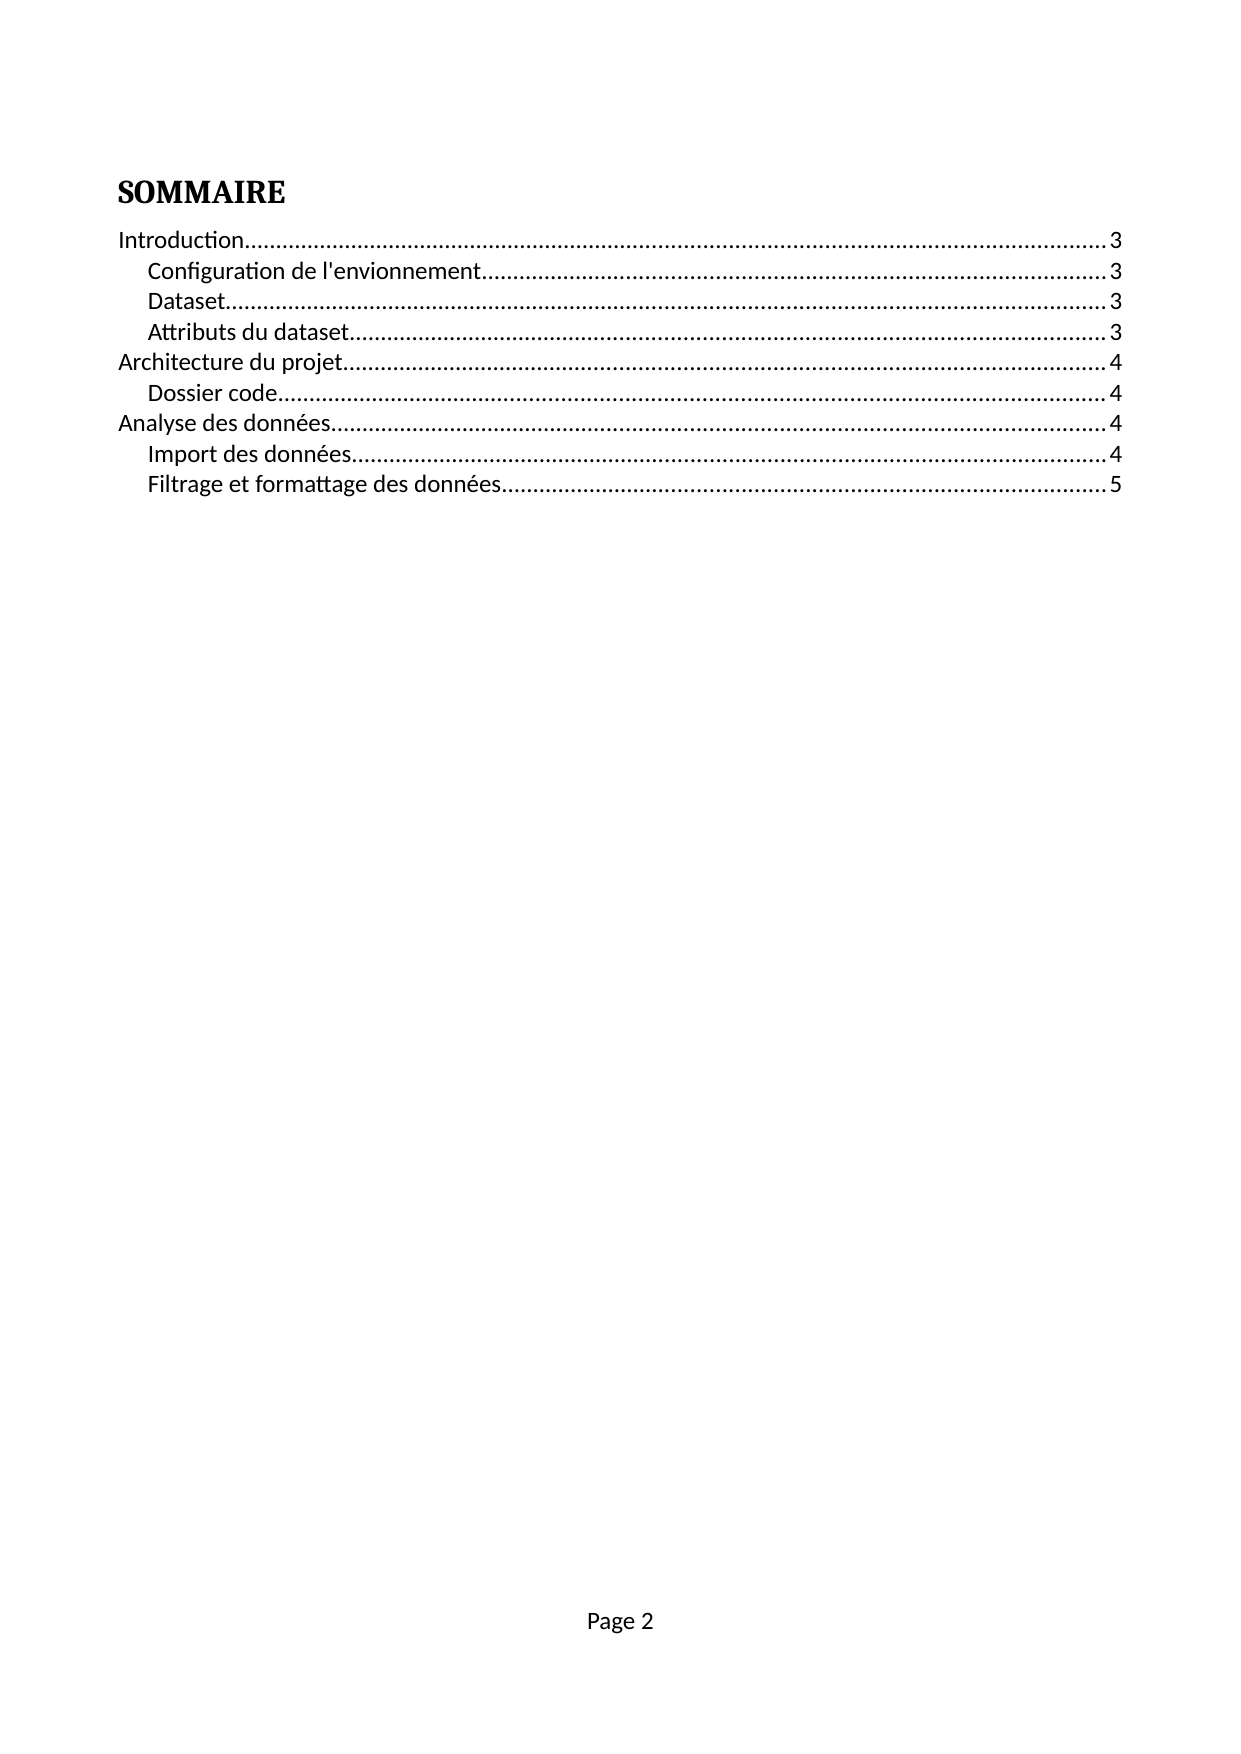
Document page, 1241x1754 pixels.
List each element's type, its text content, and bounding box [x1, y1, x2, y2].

text Analyse des données 4 [118, 408, 1122, 438]
text Attributs du dataset 3 [148, 316, 1122, 347]
subtitle Sommaire [118, 174, 1122, 212]
text Import des données 4 [148, 438, 1122, 469]
text Architecture du projet 4 [118, 347, 1122, 377]
text Introduction 3 [118, 224, 1122, 255]
text Filtrage et formattage des données 5 [148, 469, 1122, 499]
text Configuration de l'envionnement 3 [148, 255, 1122, 286]
text Dataset 3 [148, 286, 1122, 316]
text Dossier code 4 [148, 377, 1122, 408]
